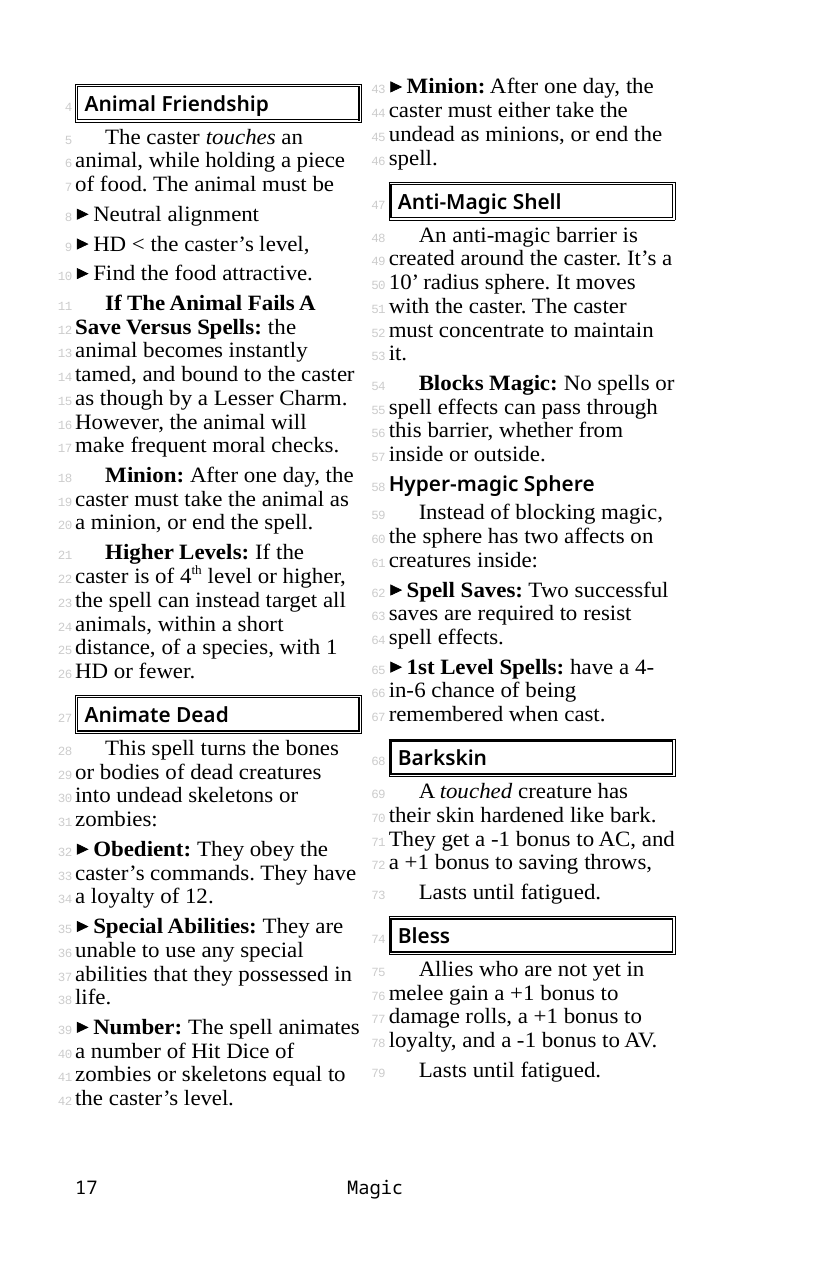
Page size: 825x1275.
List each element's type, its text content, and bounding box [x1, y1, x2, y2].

text Higher Levels: If the caster is of 4th level or higher, the spell can instead target all animals, within a short distance, of a species, with 1 HD or fewer. [75, 541, 362, 683]
list Find the food attractive. [75, 262, 362, 285]
subtitle Barkskin [392, 742, 672, 773]
text An anti-magic barrier is created around the caster. It’s a 10’ radius sphere. It moves with the caster. The caster must concentrate to maintain it. [388, 223, 675, 366]
list Neutral alignment [75, 202, 362, 226]
text The caster touches an animal, while holding a piece of food. The animal must be [75, 125, 362, 196]
list Spell Saves: Two successful saves are required to resist spell effects. [388, 578, 675, 649]
text If the animal fails a save versus spells: the animal becomes instantly tamed, and bound to the caster as though by a Lesser Charm. However, the animal will make frequent moral checks. [75, 291, 362, 458]
text Lasts until fatigued. [388, 1058, 675, 1082]
list HD < the caster’s level, [75, 232, 362, 256]
list 1st level spells: have a 4-in-6 chance of being remembered when cast. [388, 655, 675, 726]
list Obedient: They obey the caster’s commands. They have a loyalty of 12. [75, 837, 362, 908]
text A touched creature has their skin hardened like bark. They get a -1 bonus to AC, and a +1 bonus to saving throws, [388, 780, 675, 874]
text This spell turns the bones or bodies of dead creatures into undead skeletons or zombies: [75, 736, 362, 831]
text Minion: After one day, the caster must take the animal as a minion, or end the spell. [75, 464, 362, 535]
text Lasts until fatigued. [388, 881, 675, 904]
subtitle Hyper-magic Sphere [388, 469, 675, 498]
subtitle Bless [392, 920, 672, 951]
text Instead of blocking magic, the sphere has two affects on creatures inside: [388, 501, 675, 572]
list Special abilities: They are unable to use any special abilities that they possessed in life. [75, 914, 362, 1009]
text Blocks magic: No spells or spell effects can pass through this barrier, whether from inside or outside. [388, 372, 675, 466]
list Minion: After one day, the caster must either take the undead as minions, or end the spell. [388, 75, 675, 170]
list Number: The spell animates a number of Hit Dice of zombies or skeletons equal to the caster’s level. [75, 1016, 362, 1110]
text Allies who are not yet in melee gain a +1 bonus to damage rolls, a +1 bonus to loyalty, and a -1 bonus to AV. [388, 957, 675, 1052]
subtitle Anti-Magic Shell [392, 185, 672, 217]
